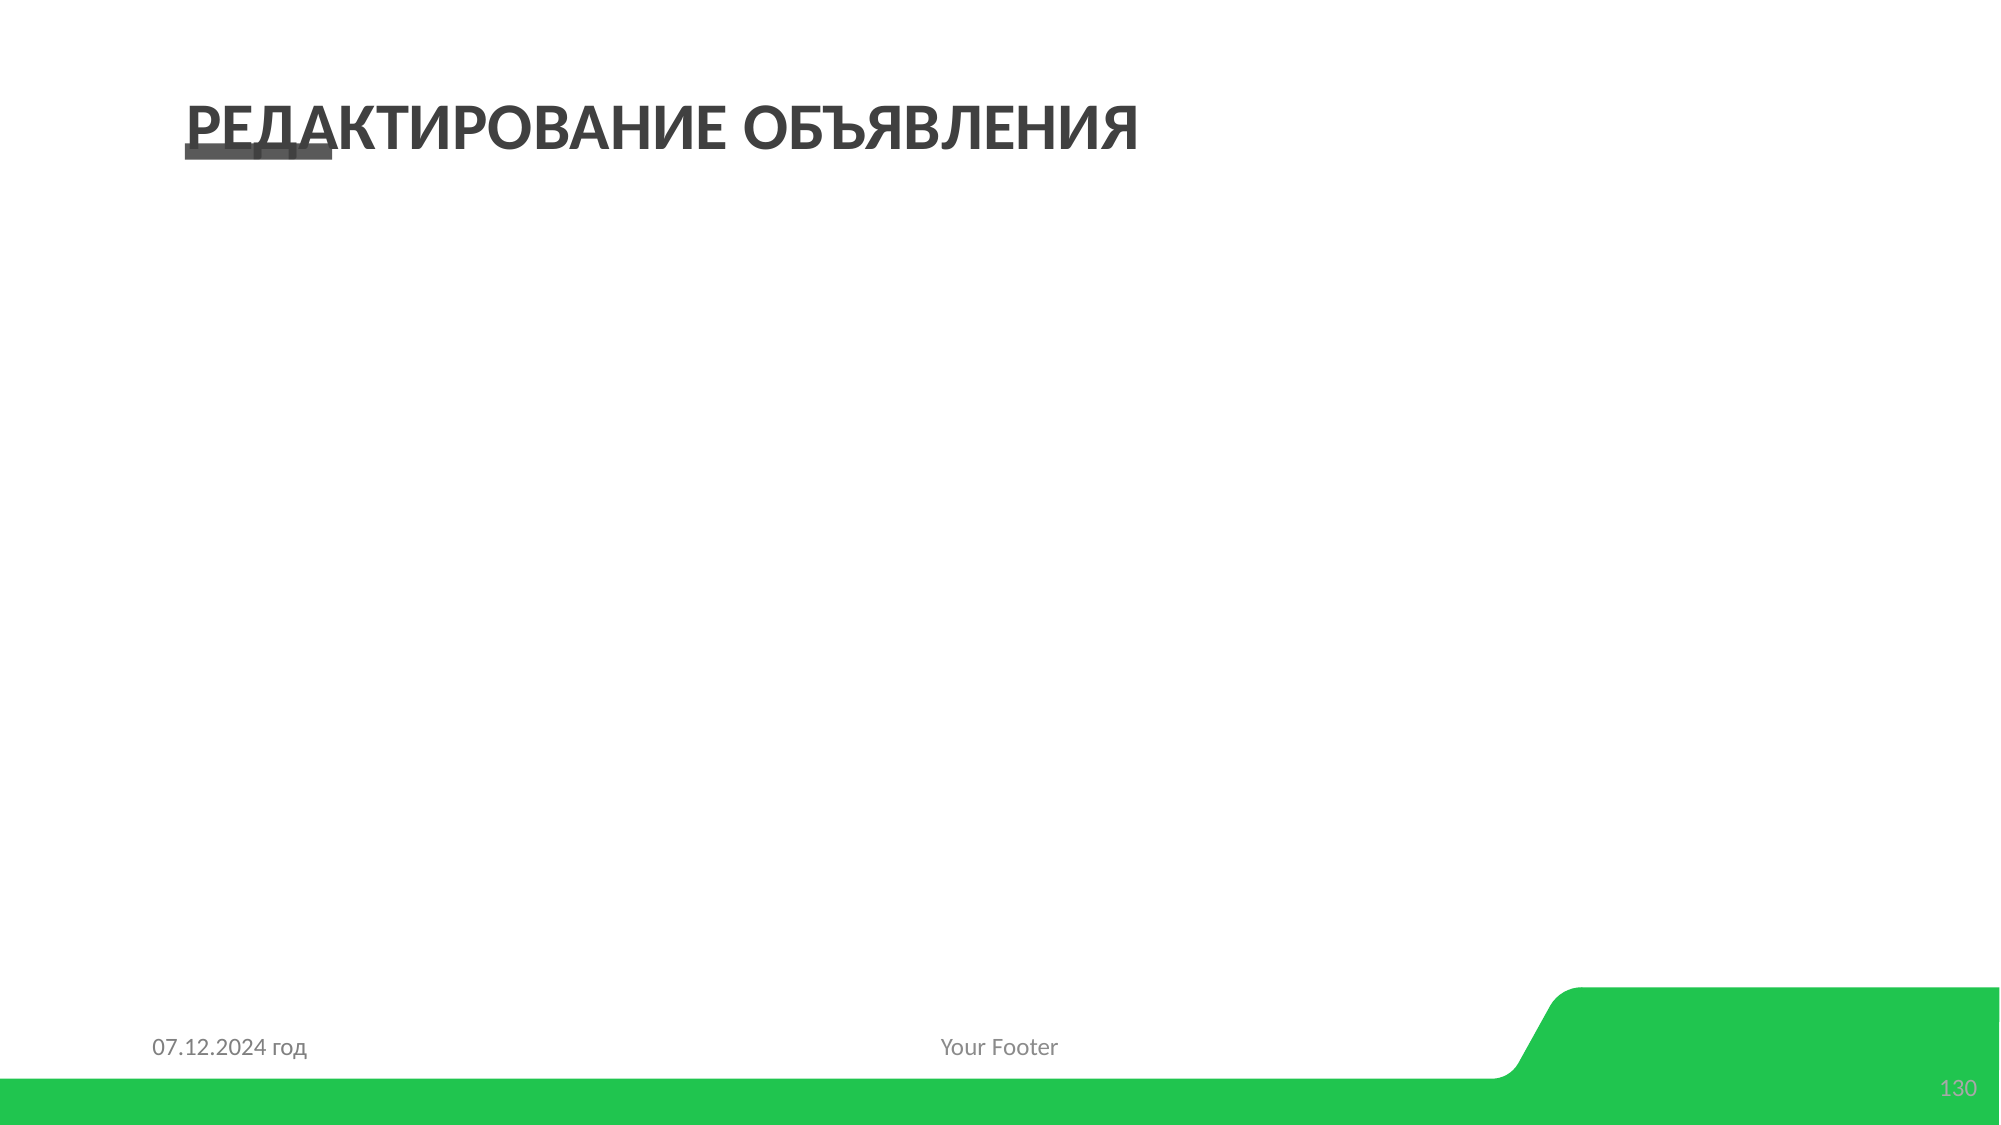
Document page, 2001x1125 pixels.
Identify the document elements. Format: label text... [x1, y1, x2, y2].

title редактирование объявления [170, 48, 1684, 207]
footer Your Footer [662, 1015, 1338, 1076]
slide_number 07.12.2024 год [137, 1015, 588, 1076]
